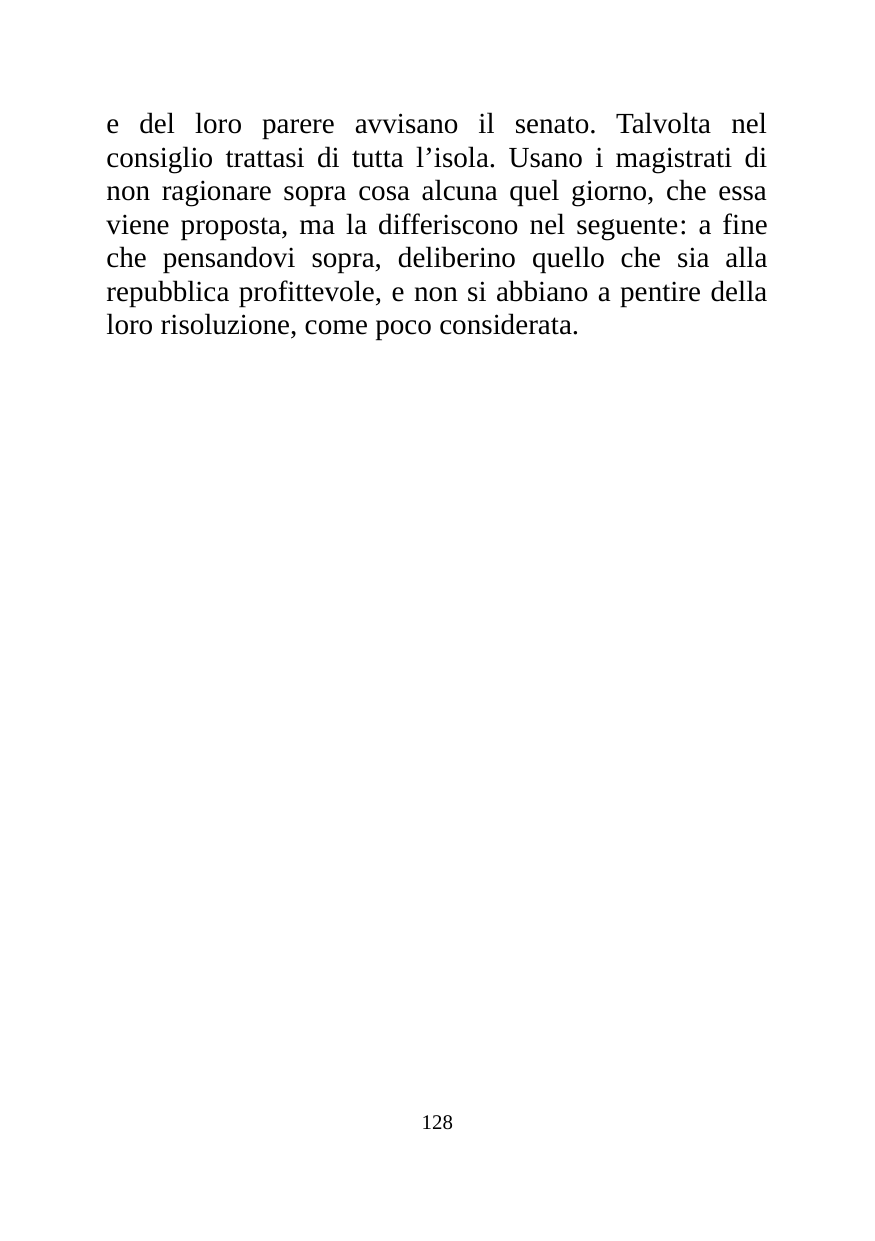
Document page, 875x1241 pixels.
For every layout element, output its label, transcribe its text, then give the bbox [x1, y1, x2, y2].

text e del loro parere avvisano il senato. Talvolta nel consiglio trattasi di tutta l’isola. Usano i magistrati di non ragionare sopra cosa alcuna quel giorno, che essa viene proposta, ma la differiscono nel seguente: a fine che pensandovi sopra, deliberino quello che sia alla repubblica profittevole, e non si abbiano a pentire della loro risoluzione, come poco considerata. [106, 106, 768, 341]
